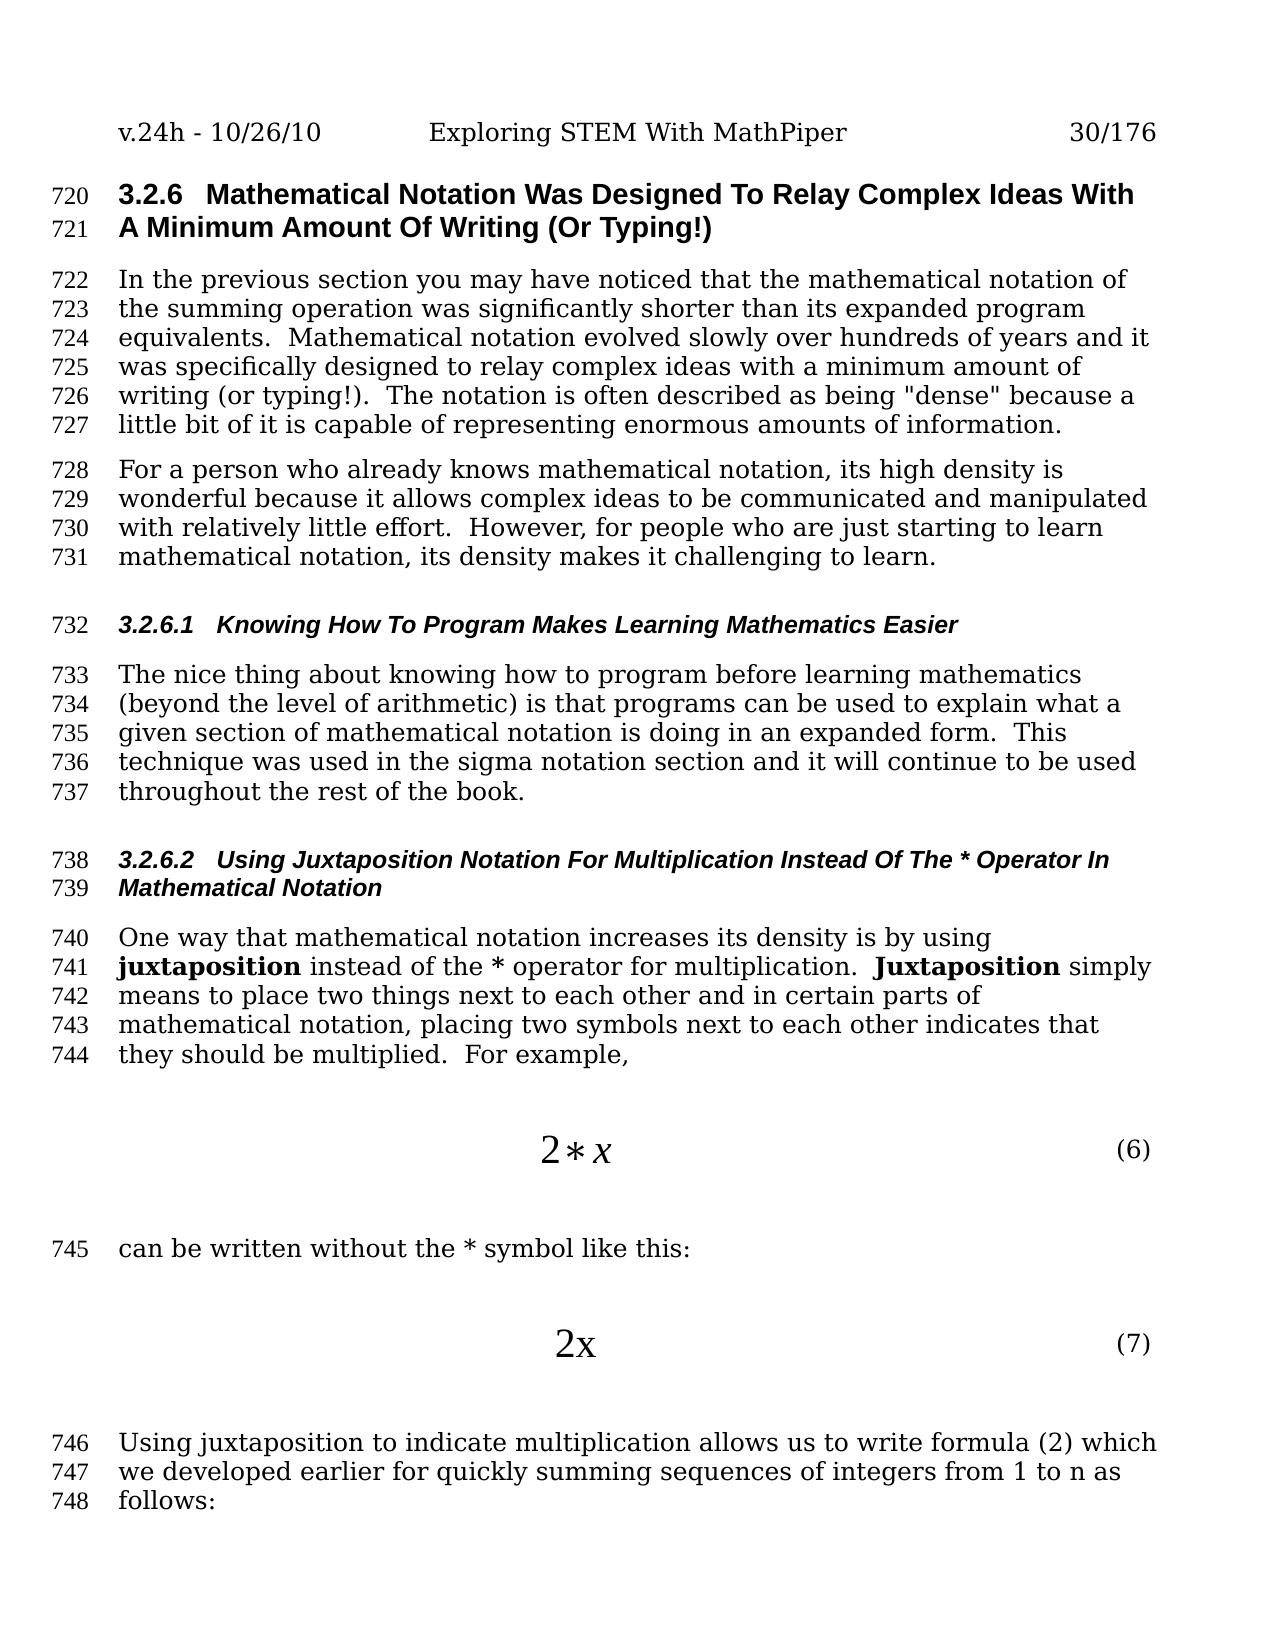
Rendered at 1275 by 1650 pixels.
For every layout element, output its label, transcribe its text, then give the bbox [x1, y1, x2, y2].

text can be written without the * symbol like this: [118, 1234, 1157, 1263]
table_header (7) [1041, 1313, 1157, 1375]
subtitle Using Juxtaposition Notation For Multiplication Instead Of The * Operator In Mathematical Notation [118, 845, 1157, 902]
subtitle Mathematical Notation Was Designed To Relay Complex Ideas With A Minimum Amount Of Writing (Or Typing!) [118, 177, 1157, 244]
text One way that mathematical notation increases its density is by using juxtaposition instead of the * operator for multiplication. Juxtaposition simply means to place two things next to each other and in certain parts of mathematical notation, placing two symbols next to each other indicates that they should be multiplied. For example, [118, 923, 1157, 1069]
text For a person who already knows mathematical notation, its high density is wonderful because it allows complex ideas to be communicated and manipulated with relatively little effort. However, for people who are just starting to learn mathematical notation, its density makes it challenging to learn. [118, 455, 1157, 571]
table_header [118, 1313, 1041, 1375]
text The nice thing about knowing how to program before learning mathematics (beyond the level of arithmetic) is that programs can be used to explain what a given section of mathematical notation is doing in an expanded form. This technique was used in the sigma notation section and it will continue to be used throughout the rest of the book. [118, 660, 1157, 806]
text Using juxtaposition to indicate multiplication allows us to write formula (2) which we developed earlier for quickly summing sequences of integers from 1 to n as follows: [118, 1428, 1157, 1515]
subtitle Knowing How To Program Makes Learning Mathematics Easier [118, 611, 1157, 639]
text In the previous section you may have noticed that the mathematical notation of the summing operation was significantly shorter than its expanded program equivalents. Mathematical notation evolved slowly over hundreds of years and it was specifically designed to relay complex ideas with a minimum amount of writing (or typing!). The notation is often described as being "dense" because a little bit of it is capable of representing enormous amounts of information. [118, 265, 1157, 440]
table_header (6) [1041, 1119, 1157, 1181]
table_header [118, 1119, 1041, 1181]
